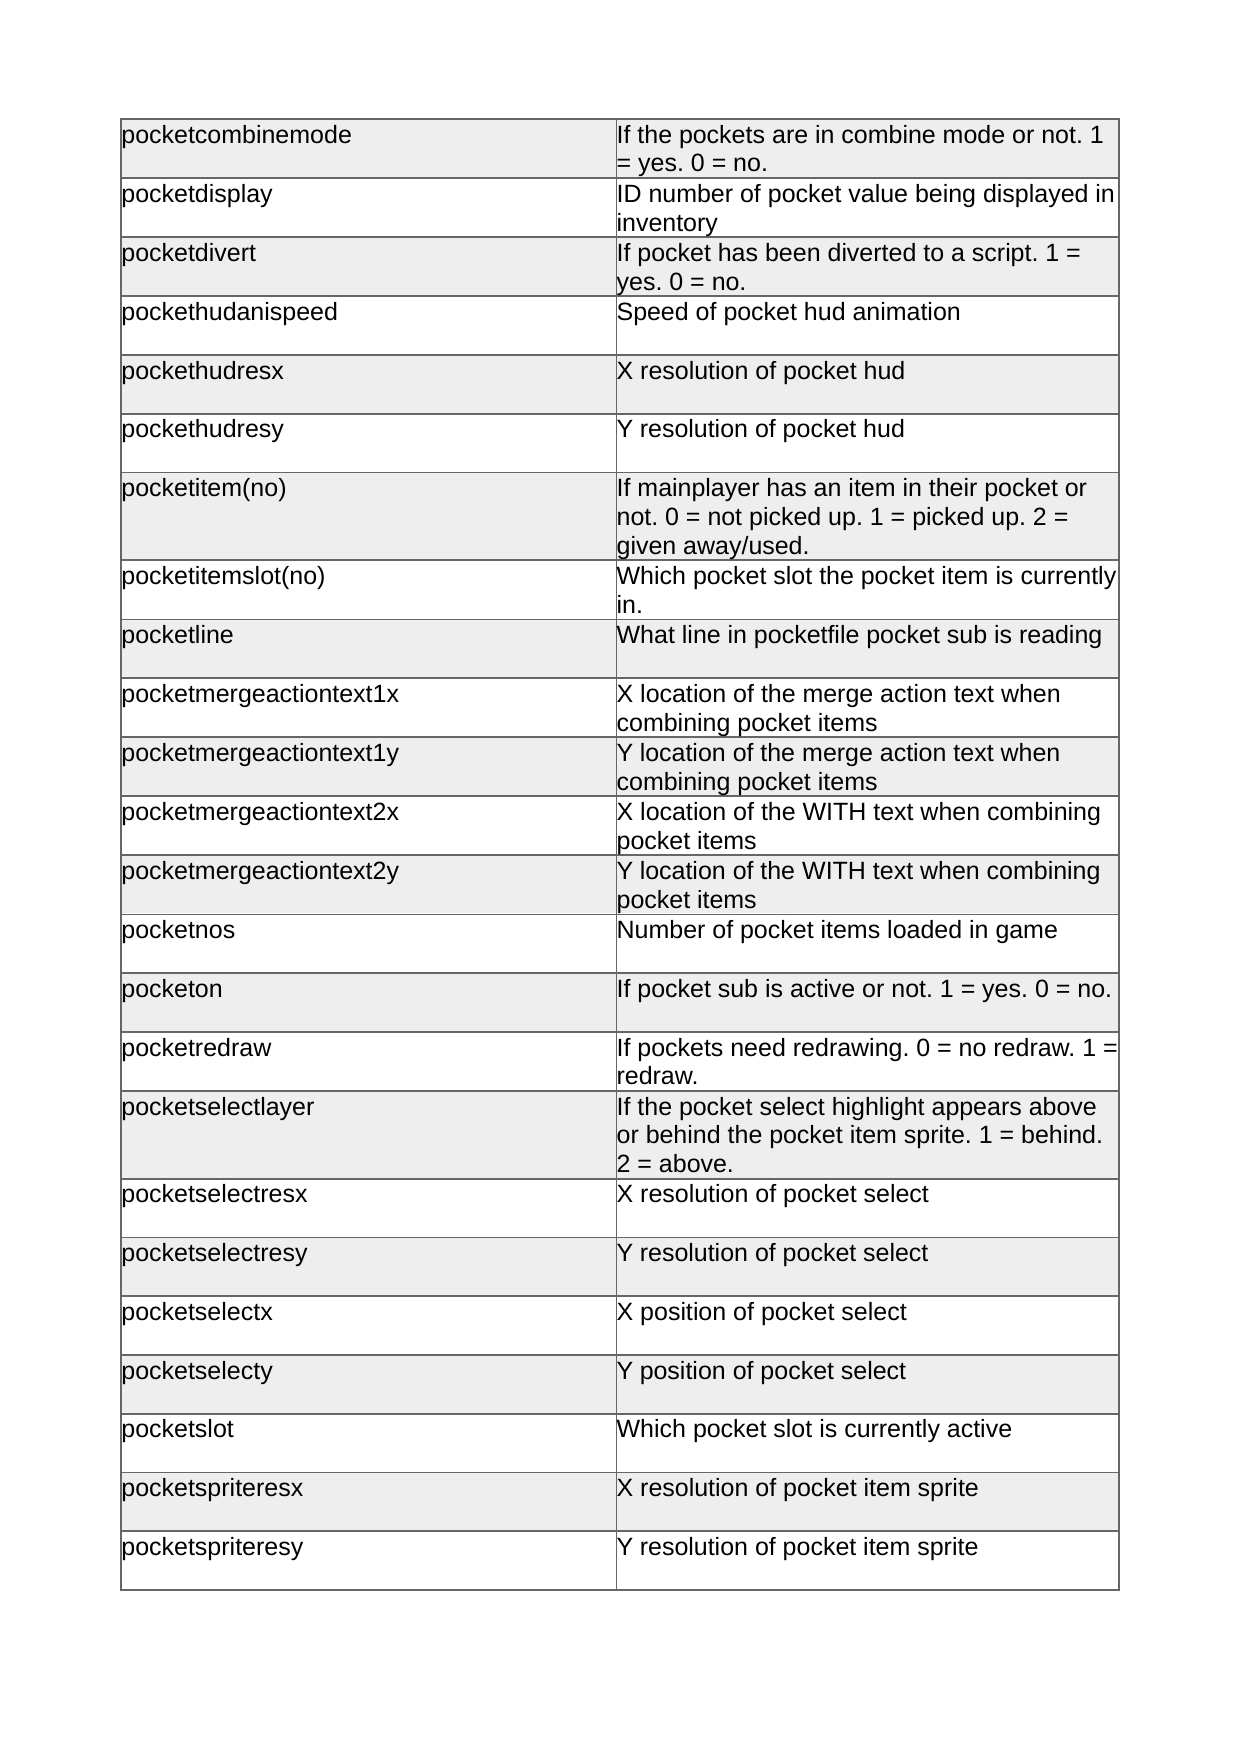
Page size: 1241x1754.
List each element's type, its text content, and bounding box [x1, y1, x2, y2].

table_cell Y resolution of pocket item sprite [617, 1532, 1118, 1589]
table_cell Which pocket slot is currently active [617, 1415, 1118, 1472]
table_cell pocketmergeactiontext1y [122, 738, 616, 795]
table_cell If the pocket select highlight appears above or behind the pocket item sprite. 1 = behind. 2 = above. [617, 1092, 1118, 1178]
table_cell pockethudresy [122, 415, 616, 472]
table_cell pockethudresx [122, 356, 616, 413]
table_cell pocketnos [122, 915, 616, 972]
table_cell What line in pocketfile pocket sub is reading [617, 620, 1118, 677]
table_cell pocketmergeactiontext1x [122, 679, 616, 736]
table_cell X location of the WITH text when combining pocket items [617, 797, 1118, 854]
table_cell Y location of the merge action text when combining pocket items [617, 738, 1118, 795]
table_cell Number of pocket items loaded in game [617, 915, 1118, 972]
table_cell pocketselectx [122, 1297, 616, 1354]
table_cell ID number of pocket value being displayed in inventory [617, 179, 1118, 236]
table_cell pocketitem(no) [122, 473, 616, 559]
table_cell pocketmergeactiontext2x [122, 797, 616, 854]
table_cell pocketspriteresy [122, 1532, 616, 1589]
table_cell If mainplayer has an item in their pocket or not. 0 = not picked up. 1 = picked up. 2 = given away/used. [617, 473, 1118, 559]
table_cell Y resolution of pocket select [617, 1238, 1118, 1295]
table_cell Y resolution of pocket hud [617, 415, 1118, 472]
table_cell pocketselectlayer [122, 1092, 616, 1178]
table_cell pocketitemslot(no) [122, 561, 616, 618]
table_cell Which pocket slot the pocket item is currently in. [617, 561, 1118, 618]
table_cell pocketdivert [122, 238, 616, 295]
table_cell pocketselectresx [122, 1180, 616, 1237]
table_cell If pocket sub is active or not. 1 = yes. 0 = no. [617, 974, 1118, 1031]
table_cell If pocket has been diverted to a script. 1 = yes. 0 = no. [617, 238, 1118, 295]
table_cell pocketselecty [122, 1356, 616, 1413]
table_cell X position of pocket select [617, 1297, 1118, 1354]
table_cell X location of the merge action text when combining pocket items [617, 679, 1118, 736]
table_cell pocketslot [122, 1415, 616, 1472]
table_cell pockethudanispeed [122, 297, 616, 354]
table_cell Y position of pocket select [617, 1356, 1118, 1413]
table_cell Speed of pocket hud animation [617, 297, 1118, 354]
table_cell pocketline [122, 620, 616, 677]
table_cell Y location of the WITH text when combining pocket items [617, 856, 1118, 913]
table_cell X resolution of pocket select [617, 1180, 1118, 1237]
table_cell pocketcombinemode [122, 120, 616, 177]
table_cell X resolution of pocket item sprite [617, 1473, 1118, 1530]
table_cell pocketspriteresx [122, 1473, 616, 1530]
table_cell pocketdisplay [122, 179, 616, 236]
table_cell pocketon [122, 974, 616, 1031]
table_cell If the pockets are in combine mode or not. 1 = yes. 0 = no. [617, 120, 1118, 177]
table_cell X resolution of pocket hud [617, 356, 1118, 413]
table_cell pocketmergeactiontext2y [122, 856, 616, 913]
table_cell If pockets need redrawing. 0 = no redraw. 1 = redraw. [617, 1033, 1118, 1090]
table_cell pocketredraw [122, 1033, 616, 1090]
table_cell pocketselectresy [122, 1238, 616, 1295]
